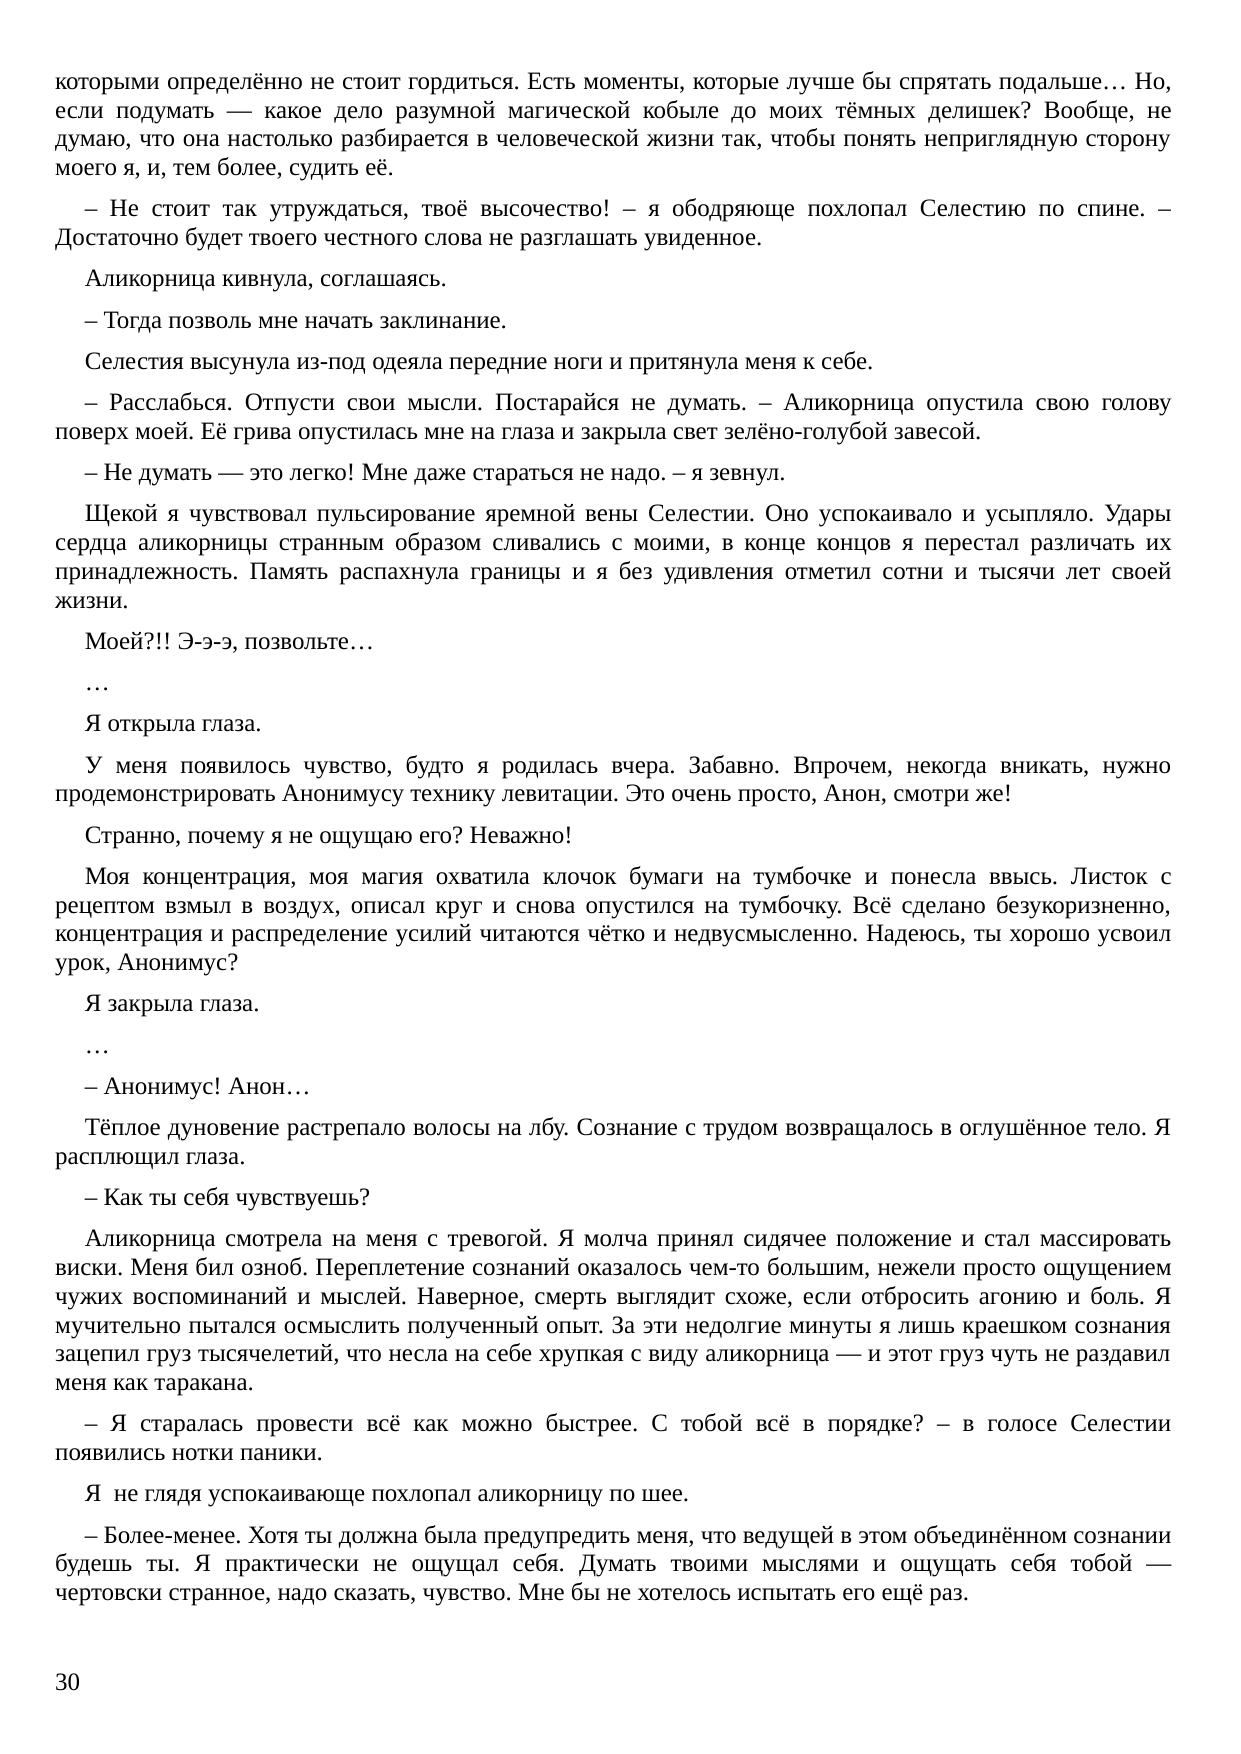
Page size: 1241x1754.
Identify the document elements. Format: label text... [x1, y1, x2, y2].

text – Не думать — это легко! Мне даже стараться не надо. – я зевнул. [55, 457, 1173, 486]
text – Тогда позволь мне начать заклинание. [55, 305, 1173, 333]
text Я не глядя успокаивающе похлопал аликорницу по шее. [55, 1478, 1173, 1507]
text Я открыла глаза. [55, 708, 1173, 737]
text У меня появилось чувство, будто я родилась вчера. Забавно. Впрочем, некогда вникать, нужно продемонстрировать Анонимусу технику левитации. Это очень просто, Анон, смотри же! [55, 750, 1173, 807]
text – Более-менее. Хотя ты должна была предупредить меня, что ведущей в этом объединённом сознании будешь ты. Я практически не ощущал себя. Думать твоими мыслями и ощущать себя тобой — чертовски странное, надо сказать, чувство. Мне бы не хотелось испытать его ещё раз. [55, 1520, 1173, 1606]
text – Анонимус! Анон… [55, 1071, 1173, 1100]
text Аликорница кивнула, соглашаясь. [55, 263, 1173, 292]
text … [55, 667, 1173, 696]
text Я закрыла глаза. [55, 988, 1173, 1017]
text Моей?!! Э-э-э, позвольте… [55, 626, 1173, 655]
text – Расслабься. Отпусти свои мысли. Постарайся не думать. – Аликорница опустила свою голову поверх моей. Её грива опустилась мне на глаза и закрыла свет зелёно-голубой завесой. [55, 387, 1173, 445]
text Тёплое дуновение растрепало волосы на лбу. Сознание с трудом возвращалось в оглушённое тело. Я расплющил глаза. [55, 1112, 1173, 1170]
text – Не стоит так утруждаться, твоё высочество! – я ободряюще похлопал Селестию по спине. – Достаточно будет твоего честного слова не разглашать увиденное. [55, 193, 1173, 251]
text … [55, 1030, 1173, 1058]
text – Я старалась провести всё как можно быстрее. С тобой всё в порядке? – в голосе Селестии появились нотки паники. [55, 1408, 1173, 1466]
text – Как ты себя чувствуешь? [55, 1182, 1173, 1211]
text Селестия высунула из-под одеяла передние ноги и притянула меня к себе. [55, 346, 1173, 375]
text которыми определённо не стоит гордиться. Есть моменты, которые лучше бы спрятать подальше… Но, если подумать — какое дело разумной магической кобыле до моих тёмных делишек? Вообще, не думаю, что она настолько разбирается в человеческой жизни так, чтобы понять неприглядную сторону моего я, и, тем более, судить её. [55, 66, 1173, 181]
text Странно, почему я не ощущаю его? Неважно! [55, 820, 1173, 848]
text Аликорница смотрела на меня с тревогой. Я молча принял сидячее положение и стал массировать виски. Меня бил озноб. Переплетение сознаний оказалось чем-то большим, нежели просто ощущением чужих воспоминаний и мыслей. Наверное, смерть выглядит схоже, если отбросить агонию и боль. Я мучительно пытался осмыслить полученный опыт. За эти недолгие минуты я лишь краешком сознания зацепил груз тысячелетий, что несла на себе хрупкая с виду аликорница — и этот груз чуть не раздавил меня как таракана. [55, 1223, 1173, 1396]
text Моя концентрация, моя магия охватила клочок бумаги на тумбочке и понесла ввысь. Листок с рецептом взмыл в воздух, описал круг и снова опустился на тумбочку. Всё сделано безукоризненно, концентрация и распределение усилий читаются чётко и недвусмысленно. Надеюсь, ты хорошо усвоил урок, Анонимус? [55, 861, 1173, 976]
text Щекой я чувствовал пульсирование яремной вены Селестии. Оно успокаивало и усыпляло. Удары сердца аликорницы странным образом сливались с моими, в конце концов я перестал различать их принадлежность. Память распахнула границы и я без удивления отметил сотни и тысячи лет своей жизни. [55, 498, 1173, 613]
